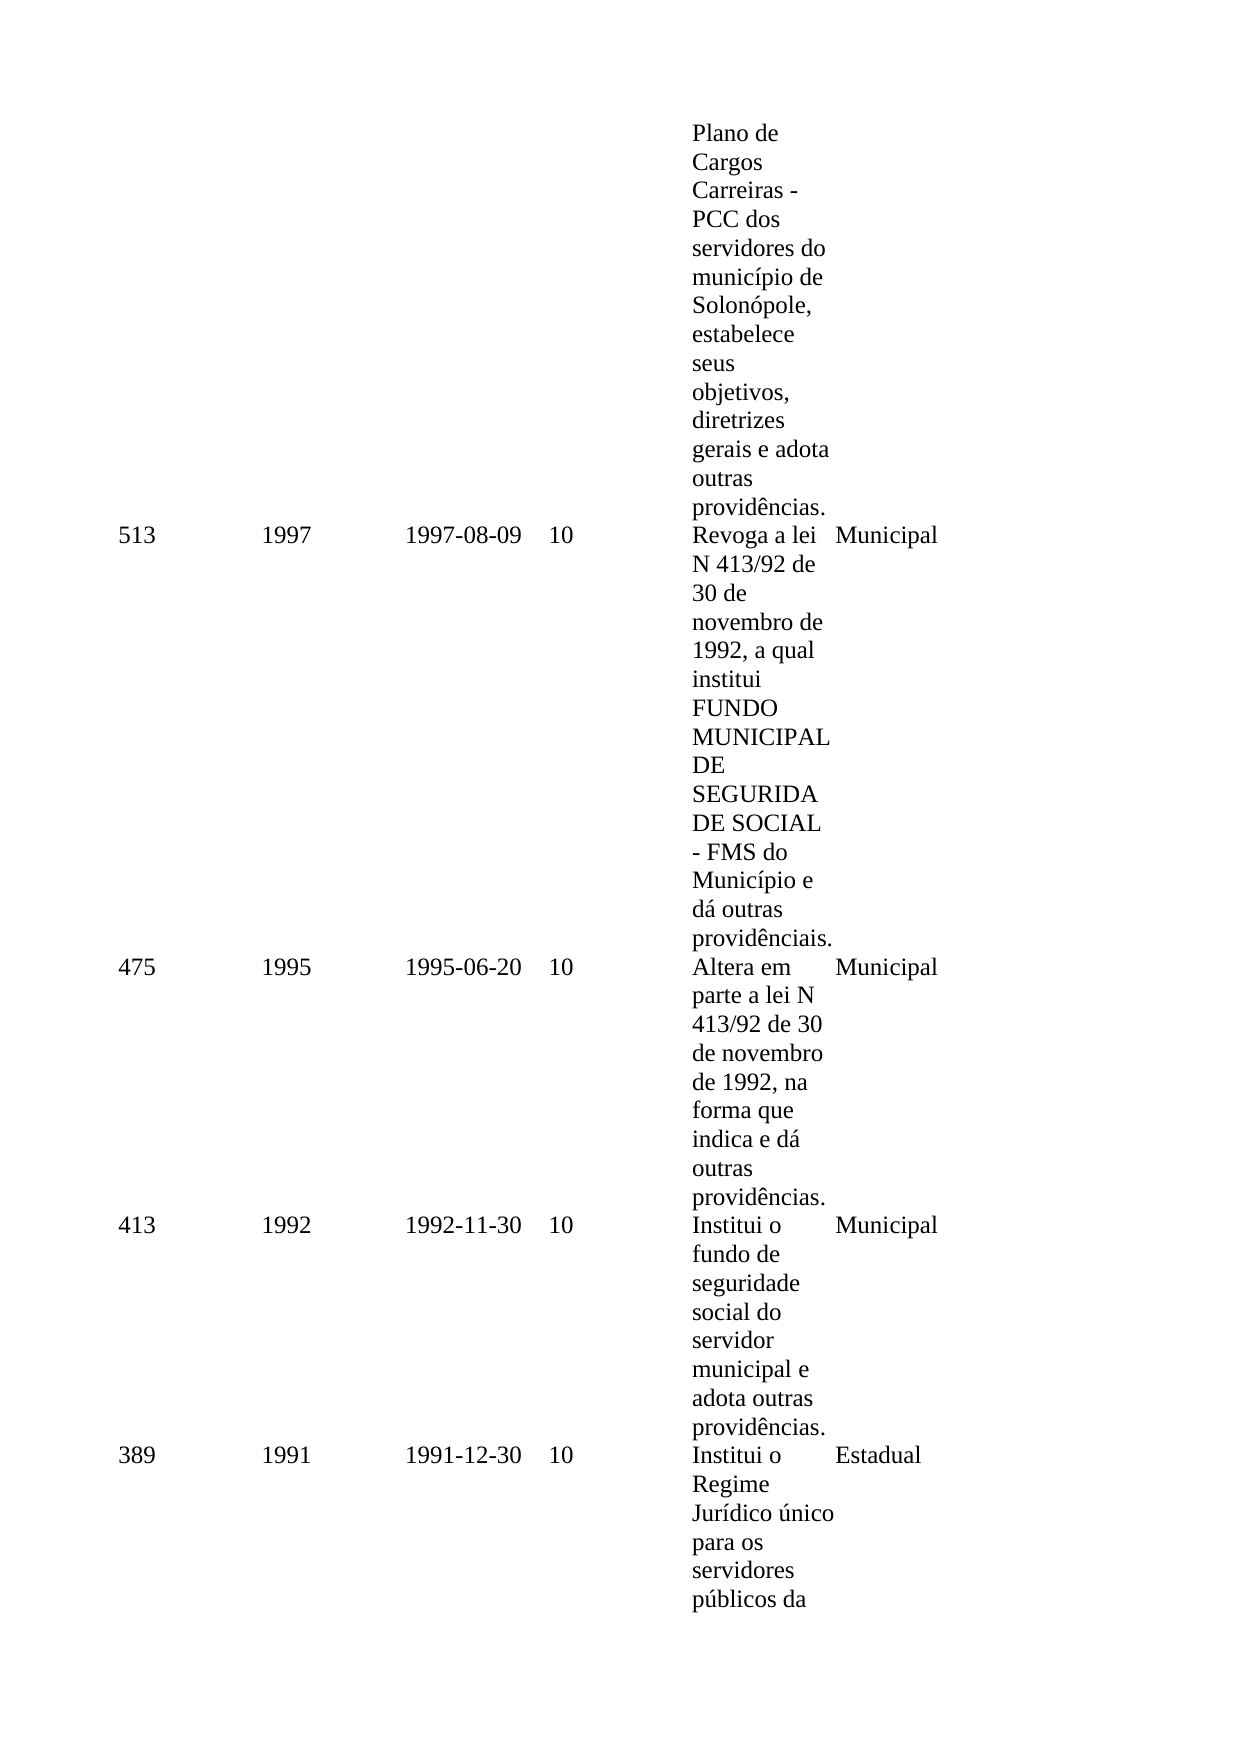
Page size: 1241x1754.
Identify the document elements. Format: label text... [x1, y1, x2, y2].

table_cell 1995-06-20 [405, 952, 548, 1211]
table_cell Institui o Regime Jurídico único para os servidores públicos da [692, 1441, 835, 1613]
table_cell 1995 [261, 952, 405, 1211]
table_cell 1997 [261, 521, 405, 952]
table_cell 10 [548, 1441, 692, 1613]
table_cell 1992-11-30 [405, 1211, 548, 1441]
table_cell 1991 [261, 1441, 405, 1613]
table_cell 389 [118, 1441, 261, 1613]
table_cell Estadual [835, 1441, 979, 1613]
table_cell 10 [548, 521, 692, 952]
table_cell [118, 118, 261, 521]
table_cell 475 [118, 952, 261, 1211]
table_cell [979, 1211, 1122, 1441]
table_cell Altera em parte a lei N 413/92 de 30 de novembro de 1992, na forma que indica e dá outras providências. [692, 952, 835, 1211]
table_cell [979, 952, 1122, 1211]
table_cell Revoga a lei N 413/92 de 30 de novembro de 1992, a qual institui FUNDO MUNICIPAL DE SEGURIDADE SOCIAL - FMS do Município e dá outras providênciais. [692, 521, 835, 952]
table_cell 10 [548, 952, 692, 1211]
table_cell 1992 [261, 1211, 405, 1441]
table_cell [405, 118, 548, 521]
table_cell [835, 118, 979, 521]
table_cell [979, 521, 1122, 952]
table_cell [261, 118, 405, 521]
table_cell [548, 118, 692, 521]
table_cell Plano de Cargos Carreiras -PCC dos servidores do município de Solonópole, estabelece seus objetivos, diretrizes gerais e adota outras providências. [692, 118, 835, 521]
table_cell 413 [118, 1211, 261, 1441]
table_cell Institui o fundo de seguridade social do servidor municipal e adota outras providências. [692, 1211, 835, 1441]
table_cell 1991-12-30 [405, 1441, 548, 1613]
table_cell 513 [118, 521, 261, 952]
table_cell Municipal [835, 521, 979, 952]
table_cell 10 [548, 1211, 692, 1441]
table_cell Municipal [835, 952, 979, 1211]
table_cell [979, 118, 1122, 521]
table_cell [979, 1441, 1122, 1613]
table_cell Municipal [835, 1211, 979, 1441]
table_cell 1997-08-09 [405, 521, 548, 952]
